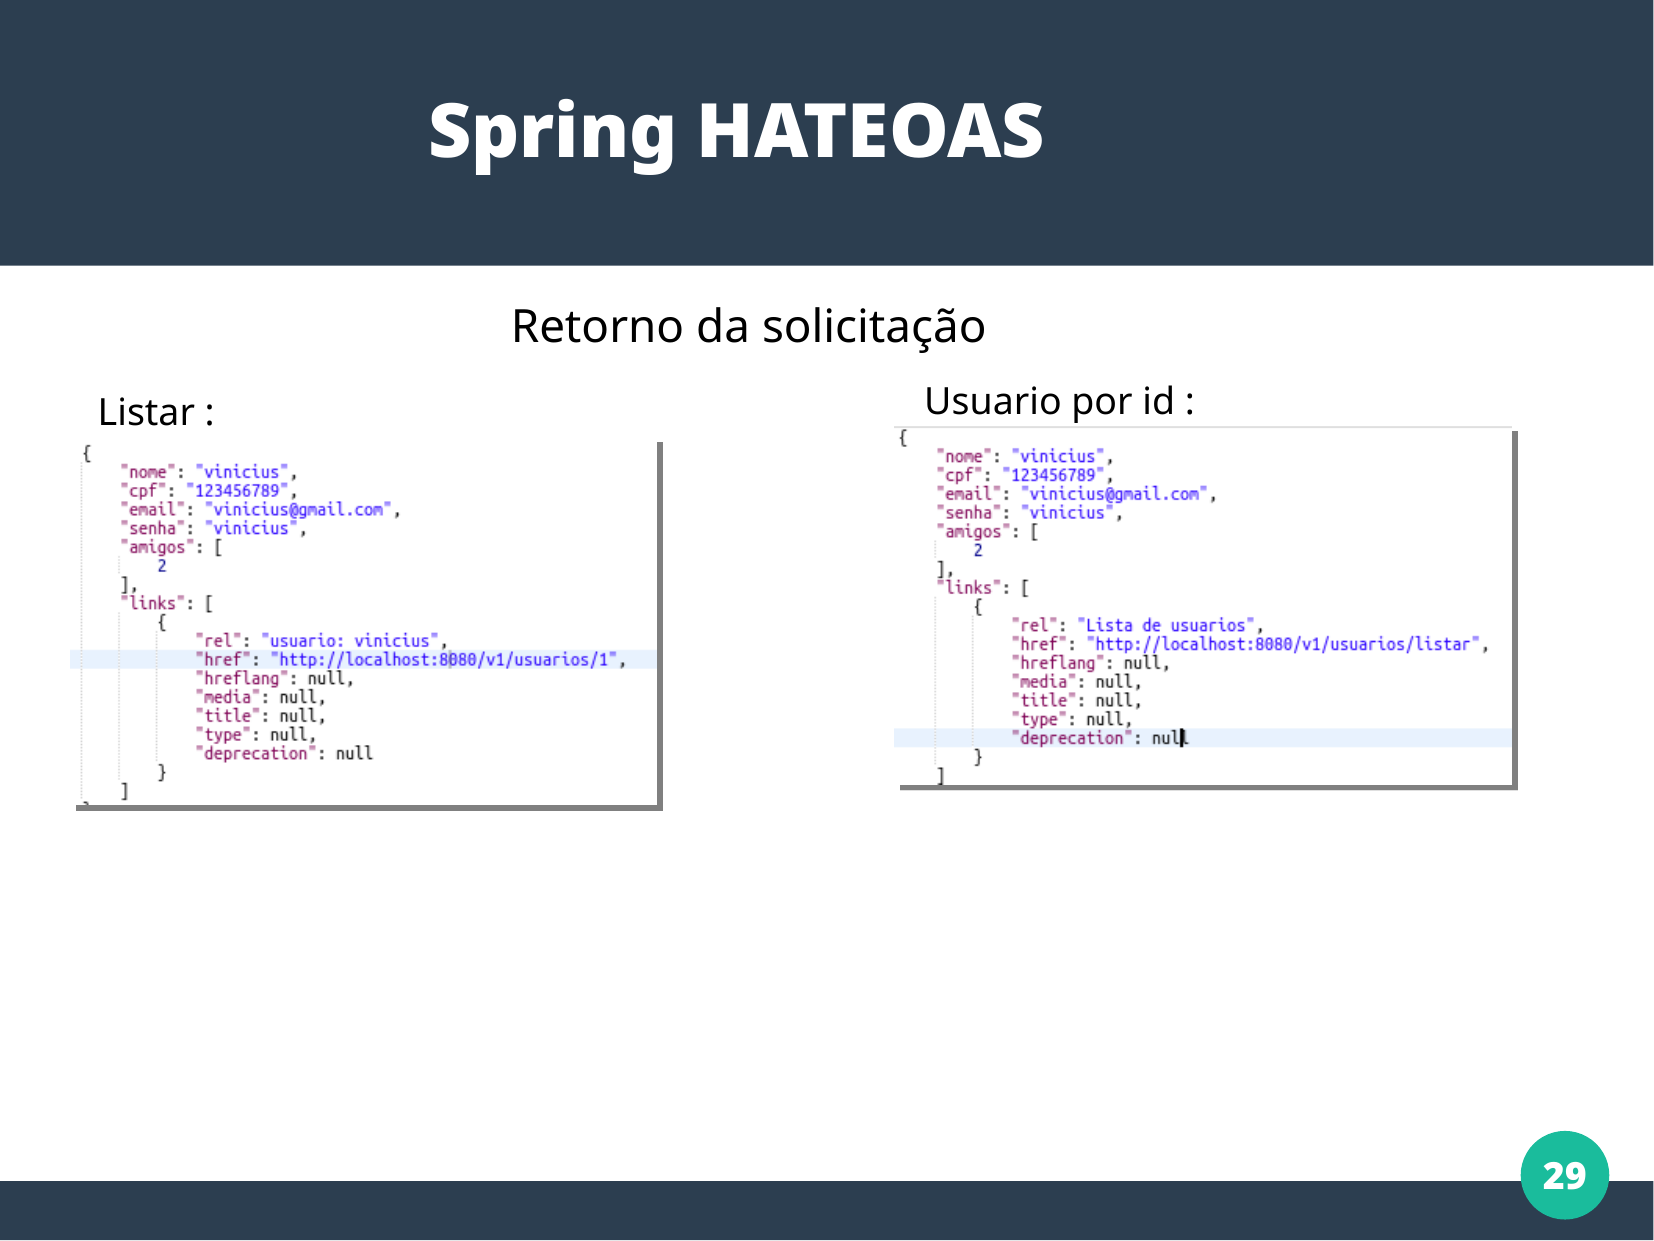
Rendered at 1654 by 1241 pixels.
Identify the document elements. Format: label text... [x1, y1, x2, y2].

text_box Usuario por id : [909, 366, 1228, 426]
picture [70, 436, 657, 805]
picture [894, 425, 1512, 785]
text_box Retorno da solicitação [496, 286, 1034, 355]
title Spring HATEOAS [59, 49, 1595, 207]
text_box Listar : [82, 377, 242, 437]
